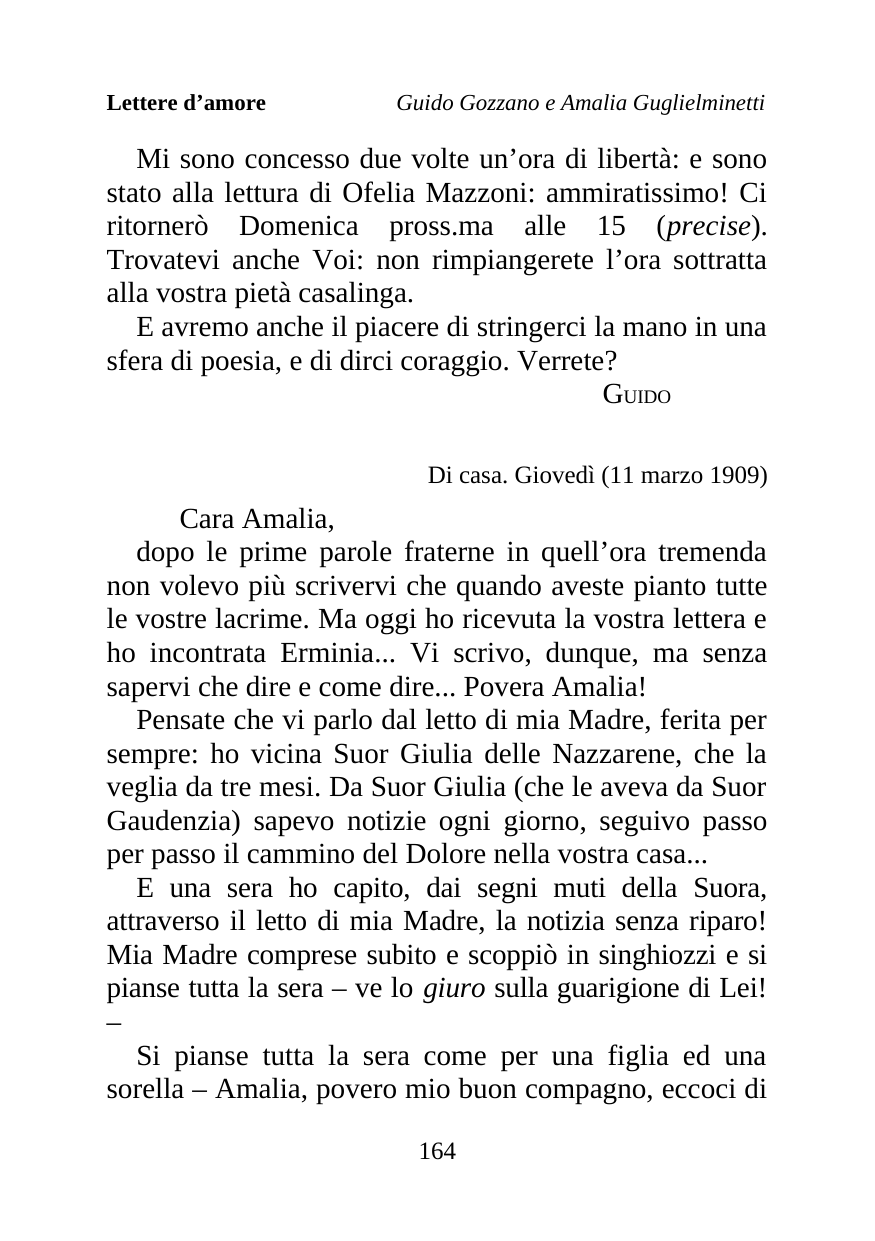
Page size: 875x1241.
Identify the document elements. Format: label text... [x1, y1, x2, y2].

text Mi sono concesso due volte un’ora di libertà: e sono stato alla lettura di Ofelia Mazzoni: ammiratissimo! Ci ritornerò Domenica pross.ma alle 15 (precise). Trovatevi anche Voi: non rimpiangerete l’ora sottratta alla vostra pietà casalinga. [106, 141, 768, 309]
text E avremo anche il piacere di stringerci la mano in una sfera di poesia, e di dirci coraggio. Verrete? [106, 309, 768, 376]
text Guido [602, 376, 768, 410]
text E una sera ho capito, dai segni muti della Suora, attraverso il letto di mia Madre, la notizia senza riparo! Mia Madre comprese subito e scoppiò in singhiozzi e si pianse tutta la sera – ve lo giuro sulla guarigione di Lei! – [106, 870, 768, 1038]
text Si pianse tutta la sera come per una figlia ed una sorella – Amalia, povero mio buon compagno, eccoci di [106, 1038, 768, 1105]
text dopo le prime parole fraterne in quell’ora tremenda non volevo più scrivervi che quando aveste pianto tutte le vostre lacrime. Ma oggi ho ricevuta la vostra lettera e ho incontrata Erminia... Vi scrivo, dunque, ma senza sapervi che dire e come dire... Povera Amalia! [106, 534, 768, 702]
text Pensate che vi parlo dal letto di mia Madre, ferita per sempre: ho vicina Suor Giulia delle Nazzarene, che la veglia da tre mesi. Da Suor Giulia (che le aveva da Suor Gaudenzia) sapevo notizie ogni giorno, seguivo passo per passo il cammino del Dolore nella vostra casa... [106, 702, 768, 870]
text Di casa. Giovedì (11 marzo 1909) [106, 460, 768, 488]
text Cara Amalia, [106, 501, 768, 534]
